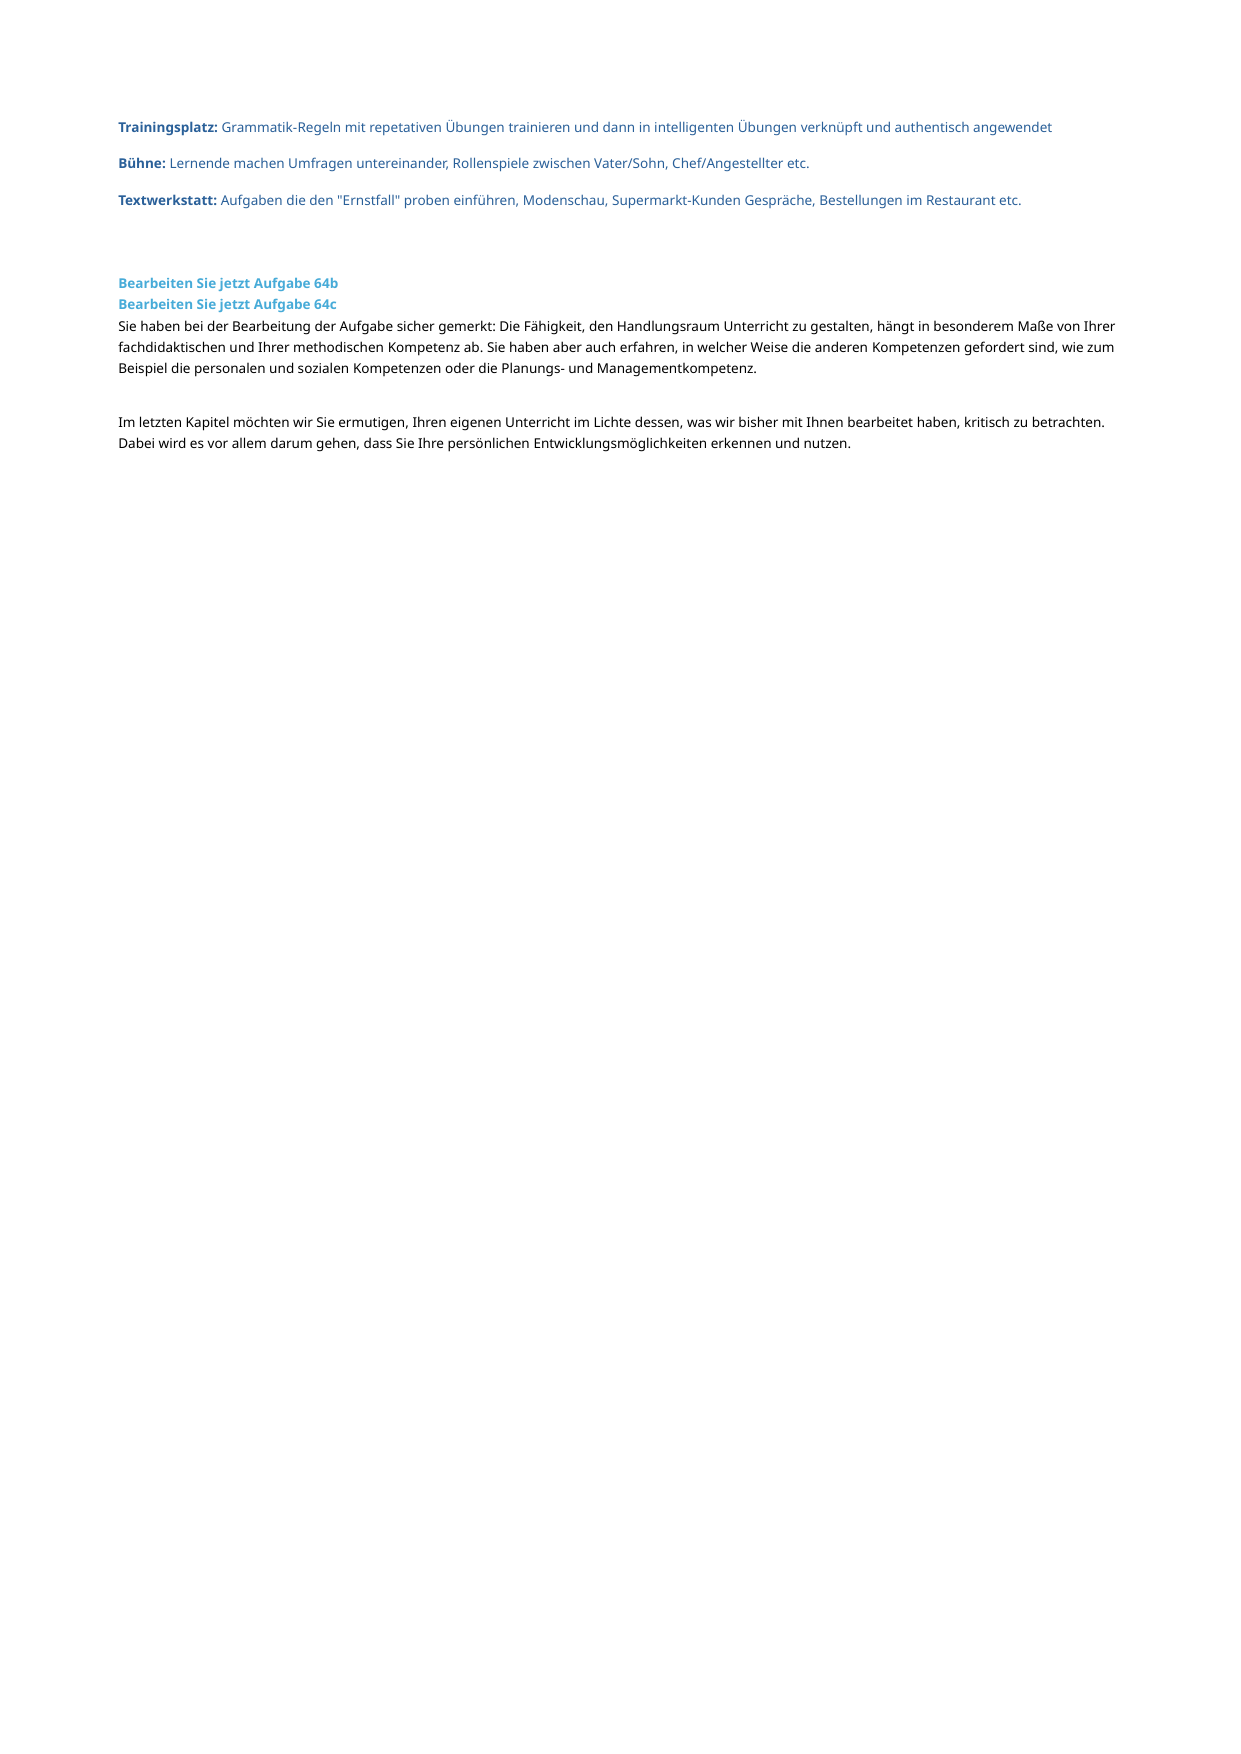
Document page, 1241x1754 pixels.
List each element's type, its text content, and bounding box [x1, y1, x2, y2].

text Im letzten Kapitel möchten wir Sie ermutigen, Ihren eigenen Unterricht im Lichte dessen, was wir bisher mit Ihnen bearbeitet haben, kritisch zu betrachten. Dabei wird es vor allem darum gehen, dass Sie Ihre persönlichen Entwicklungsmöglichkeiten erkennen und nutzen. [118, 413, 1122, 452]
text Trainingsplatz: Grammatik-Regeln mit repetativen Übungen trainieren und dann in intelligenten Übungen verknüpft und authentisch angewendet [118, 118, 1122, 137]
text Bühne: Lernende machen Umfragen untereinander, Rollenspiele zwischen Vater/Sohn, Chef/Angestellter etc. [118, 154, 1122, 173]
text Bearbeiten Sie jetzt Aufgabe 64b [118, 274, 1122, 293]
text Sie haben bei der Bearbeitung der Aufgabe sicher gemerkt: Die Fähigkeit, den Handlungsraum Unterricht zu gestalten, hängt in besonderem Maße von Ihrer fachdidaktischen und Ihrer methodischen Kompetenz ab. Sie haben aber auch erfahren, in welcher Weise die anderen Kompetenzen gefordert sind, wie zum Beispiel die personalen und sozialen Kompetenzen oder die Planungs- und Managementkompetenz. [118, 316, 1122, 377]
text Bearbeiten Sie jetzt Aufgabe 64c [118, 295, 1122, 314]
text Textwerkstatt: Aufgaben die den "Ernstfall" proben einführen, Modenschau, Supermarkt-Kunden Gespräche, Bestellungen im Restaurant etc. [118, 190, 1122, 209]
